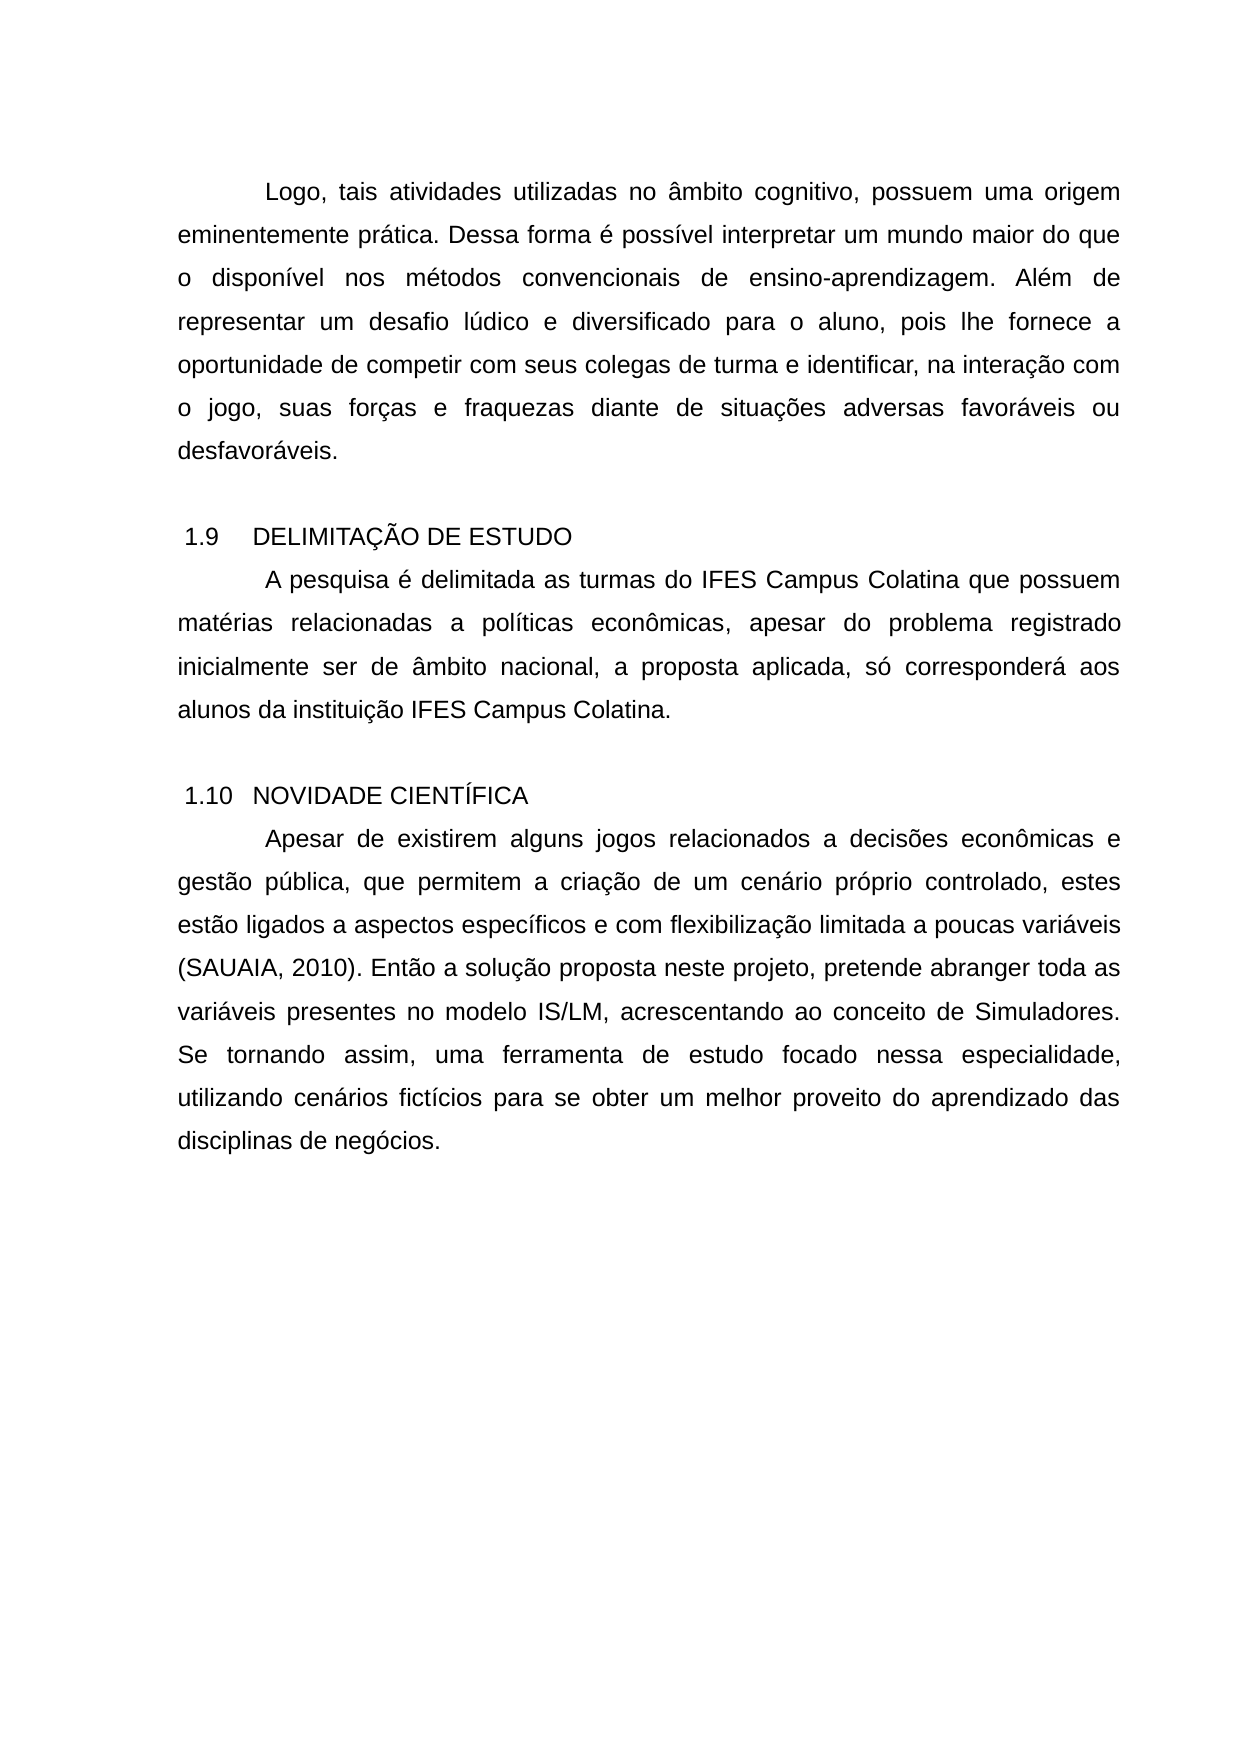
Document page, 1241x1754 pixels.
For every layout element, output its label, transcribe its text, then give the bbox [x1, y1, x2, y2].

text Logo, tais atividades utilizadas no âmbito cognitivo, possuem uma origem eminentemente prática. Dessa forma é possível interpretar um mundo maior do que o disponível nos métodos convencionais de ensino-aprendizagem. Além de representar um desafio lúdico e diversificado para o aluno, pois lhe fornece a oportunidade de competir com seus colegas de turma e identificar, na interação com o jogo, suas forças e fraquezas diante de situações adversas favoráveis ou desfavoráveis. [177, 177, 1122, 465]
subtitle Novidade científica [177, 781, 1122, 810]
text Apesar de existirem alguns jogos relacionados a decisões econômicas e gestão pública, que permitem a criação de um cenário próprio controlado, estes estão ligados a aspectos específicos e com flexibilização limitada a poucas variáveis (SAUAIA, 2010). Então a solução proposta neste projeto, pretende abranger toda as variáveis presentes no modelo IS/LM, acrescentando ao conceito de Simuladores. Se tornando assim, uma ferramenta de estudo focado nessa especialidade, utilizando cenários fictícios para se obter um melhor proveito do aprendizado das disciplinas de negócios. [177, 824, 1122, 1155]
text A pesquisa é delimitada as turmas do IFES Campus Colatina que possuem matérias relacionadas a políticas econômicas, apesar do problema registrado inicialmente ser de âmbito nacional, a proposta aplicada, só corresponderá aos alunos da instituição IFES Campus Colatina. [177, 565, 1122, 723]
subtitle Delimitação de estudo [177, 522, 1122, 551]
